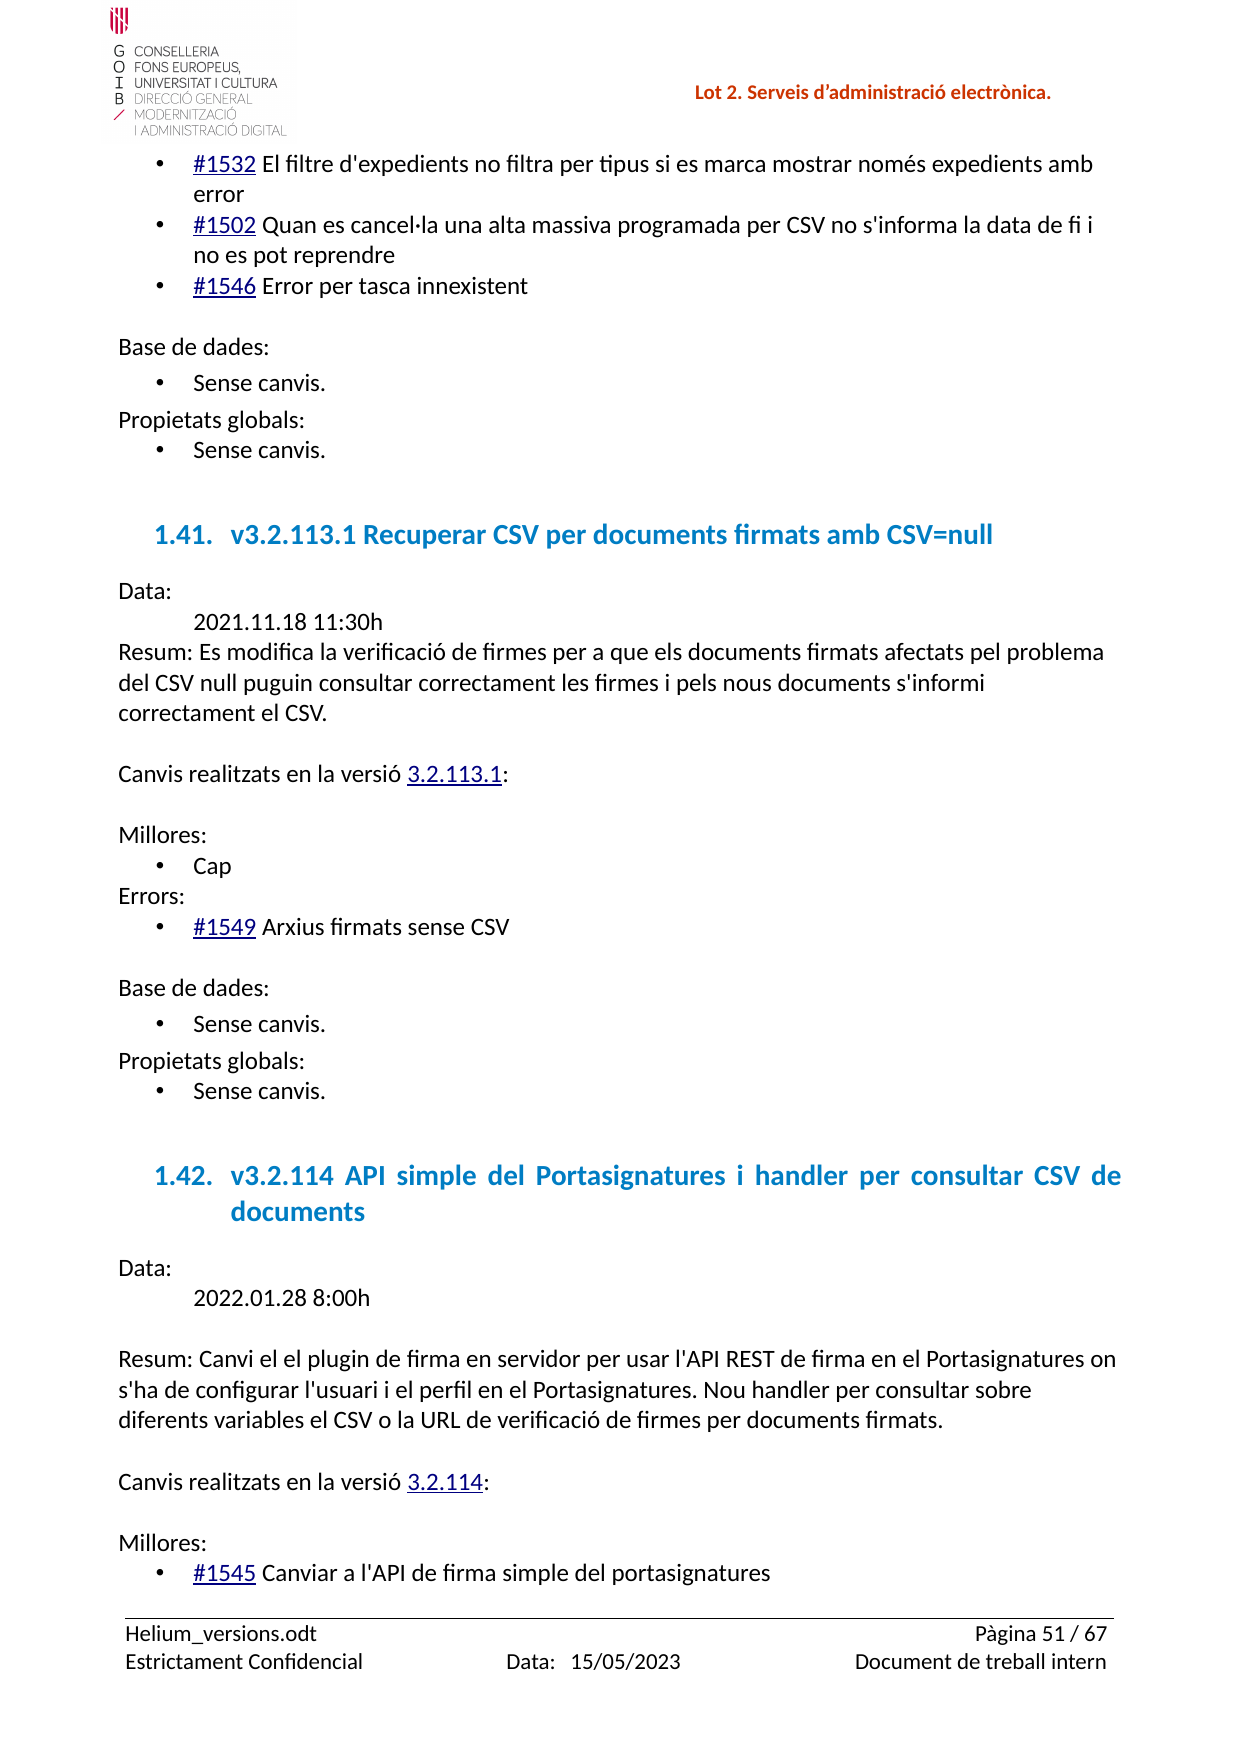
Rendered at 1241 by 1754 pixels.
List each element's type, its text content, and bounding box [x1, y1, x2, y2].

text Resum: Canvi el el plugin de firma en servidor per usar l'API REST de firma en el Portasignatures on s'ha de configurar l'usuari i el perfil en el Portasignatures. Nou handler per consultar sobre diferents variables el CSV o la URL de verificació de firmes per documents firmats. [118, 1343, 1122, 1435]
picture [100, 0, 297, 144]
list Sense canvis. [156, 1075, 1122, 1106]
list Cap [156, 850, 1122, 880]
text Canvis realitzats en la versió 3.2.114: [118, 1466, 1122, 1496]
text Data: [118, 1252, 1122, 1282]
text Base de dades: [118, 331, 1122, 361]
list #1545 Canviar a l'API de firma simple del portasignatures [156, 1557, 1122, 1588]
list Sense canvis. [156, 434, 1122, 465]
subtitle v3.2.113.1 Recuperar CSV per documents firmats amb CSV=null [153, 516, 1122, 552]
text Base de dades: [118, 972, 1122, 1002]
text Errors: [118, 880, 1122, 911]
list #1532 El filtre d'expedients no filtra per tipus si es marca mostrar només expedients amb error [156, 148, 1122, 209]
text 2022.01.28 8:00h [118, 1282, 1122, 1313]
list #1549 Arxius firmats sense CSV [156, 911, 1122, 941]
text Propietats globals: [118, 404, 1122, 434]
text Resum: Es modifica la verificació de firmes per a que els documents firmats afectats pel problema del CSV null puguin consultar correctament les firmes i pels nous documents s'informi correctament el CSV. [118, 636, 1122, 728]
list #1502 Quan es cancel·la una alta massiva programada per CSV no s'informa la data de fi i no es pot reprendre [156, 209, 1122, 270]
subtitle v3.2.114 API simple del Portasignatures i handler per consultar CSV de documents [153, 1157, 1122, 1228]
text Canvis realitzats en la versió 3.2.113.1: [118, 758, 1122, 789]
text Millores: [118, 1527, 1122, 1557]
list #1546 Error per tasca innexistent [156, 270, 1122, 300]
list Sense canvis. [156, 367, 1122, 398]
text Propietats globals: [118, 1045, 1122, 1075]
text 2021.11.18 11:30h [118, 606, 1122, 636]
text Data: [118, 575, 1122, 606]
list Sense canvis. [156, 1008, 1122, 1039]
text Millores: [118, 819, 1122, 850]
